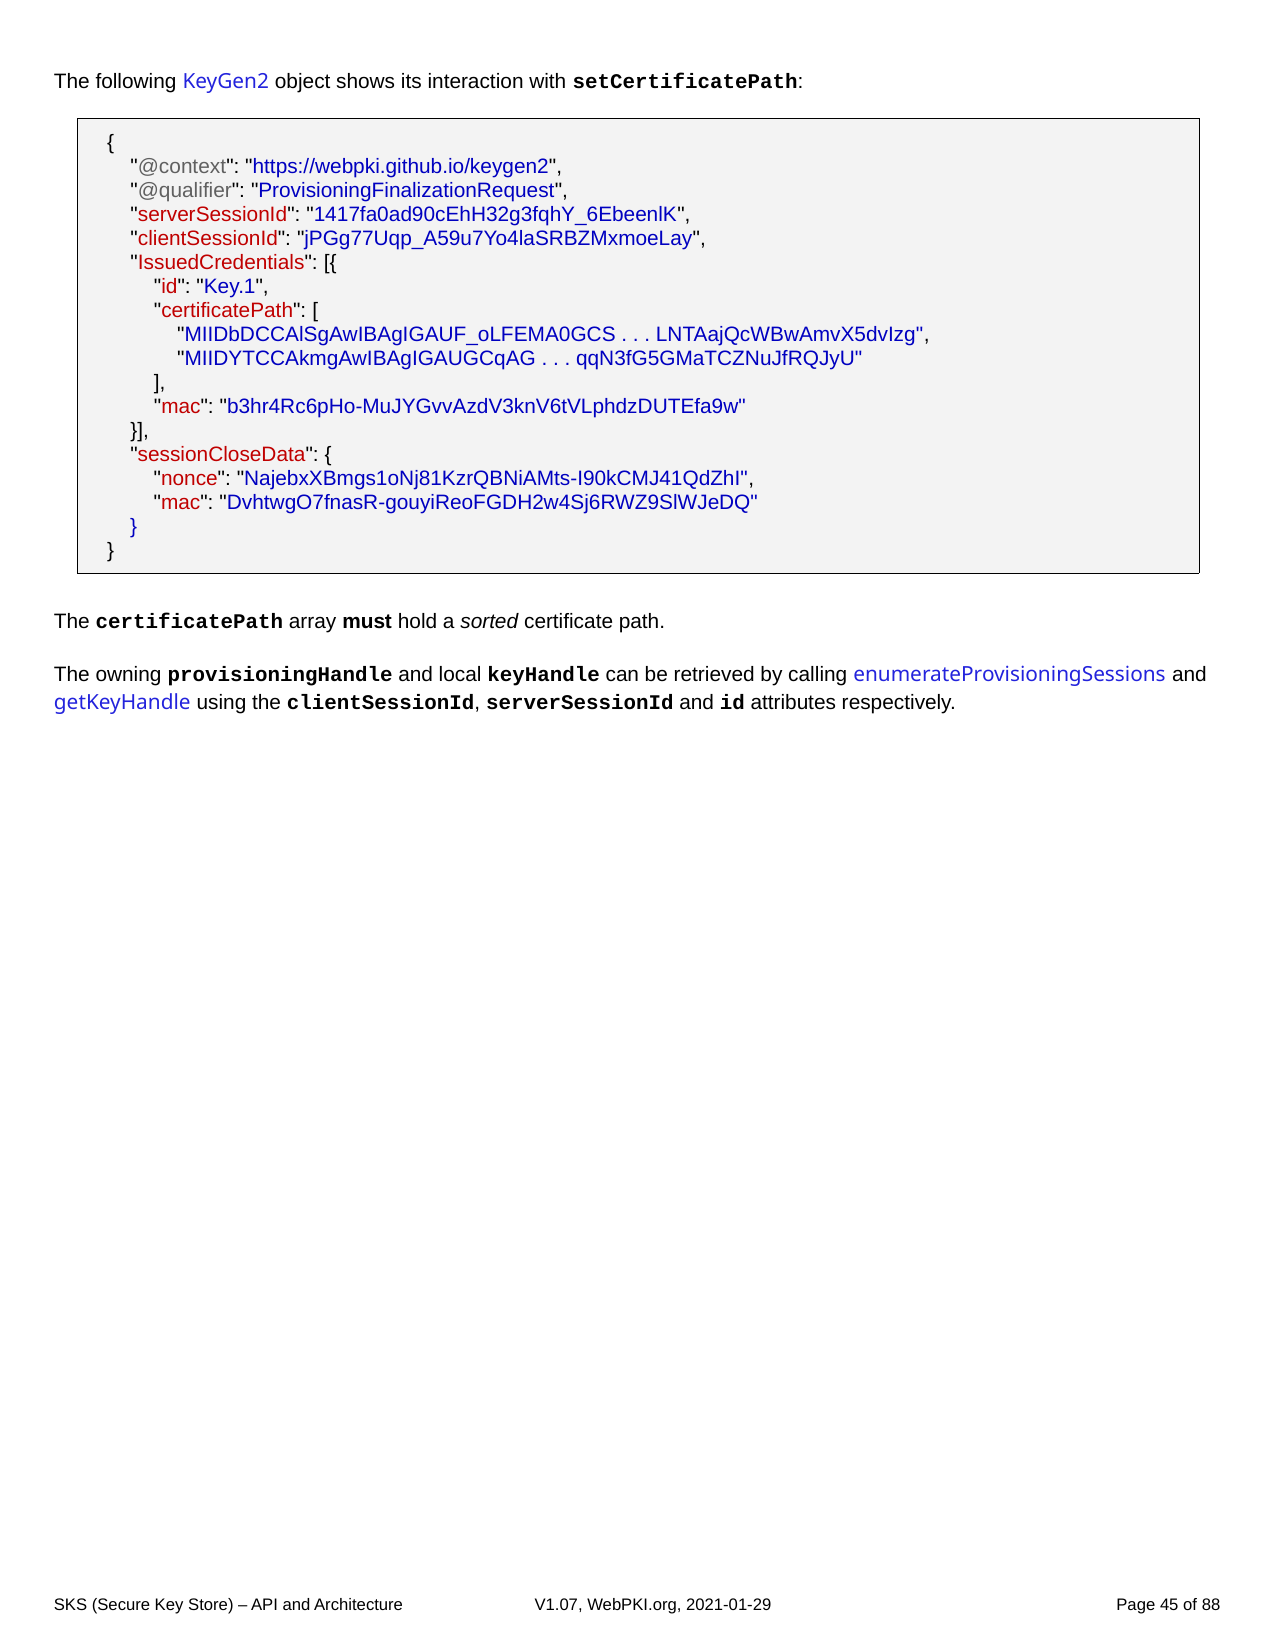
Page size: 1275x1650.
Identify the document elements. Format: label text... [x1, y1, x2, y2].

text The following KeyGen2 object shows its interaction with setCertificatePath: [54, 66, 1221, 118]
text The owning provisioningHandle and local keyHandle can be retrieved by calling enumerateProvisioningSessions and getKeyHandle using the clientSessionId, serverSessionId and id attributes respectively. [54, 659, 1221, 716]
text The certificatePath array must hold a sorted certificate path. [54, 609, 1221, 635]
table_header { "@context": "https://webpki.github.io/keygen2", "@qualifier": "ProvisioningFinalizationRequest", "serverSessionId": "1417fa0ad90cEhH32g3fqhY_6EbeenlK", "clientSessionId": "jPGg77Uqp_A59u7Yo4laSRBZMxmoeLay", "IssuedCredentials": [{ "id": "Key.1", "certificatePath": [ "MIIDbDCCAlSgAwIBAgIGAUF_oLFEMA0GCS . . . LNTAajQcWBwAmvX5dvIzg", "MIIDYTCCAkmgAwIBAgIGAUGCqAG . . . qqN3fG5GMaTCZNuJfRQJyU" ], "mac": "b3hr4Rc6pHo-MuJYGvvAzdV3knV6tVLphdzDUTEfa9w" }], "sessionCloseData": { "nonce": "NajebxXBmgs1oNj81KzrQBNiAMts-I90kCMJ41QdZhI", "mac": "DvhtwgO7fnasR-gouyiReoFGDH2w4Sj6RWZ9SlWJeDQ" } } [78, 119, 1199, 573]
